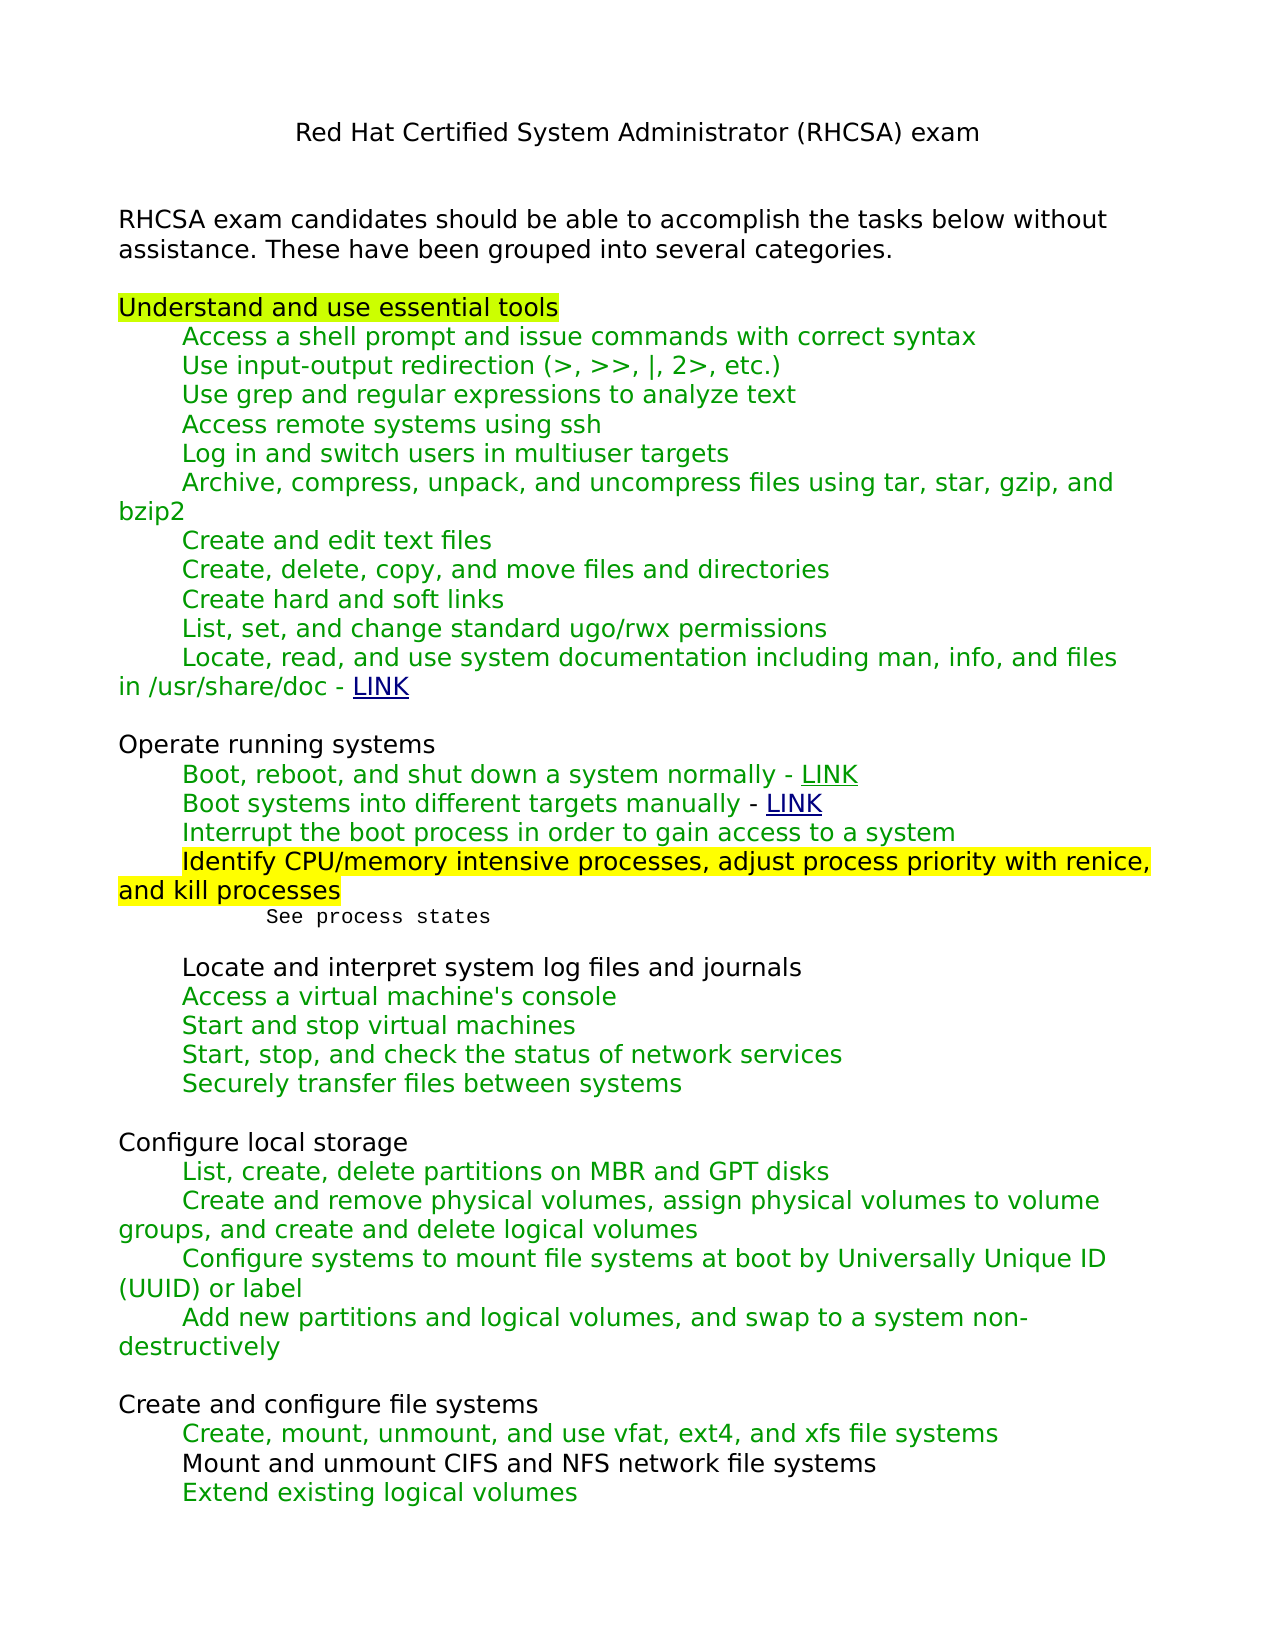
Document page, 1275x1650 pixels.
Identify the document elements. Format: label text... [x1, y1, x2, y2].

text Create and configure file systems [118, 1390, 1157, 1419]
text Boot, reboot, and shut down a system normally - LINK [118, 760, 1157, 789]
text Identify CPU/memory intensive processes, adjust process priority with renice, and kill processes [118, 847, 1157, 906]
text See process states [266, 906, 1157, 929]
text Access remote systems using ssh [118, 410, 1157, 439]
text Boot systems into different targets manually - LINK [118, 789, 1157, 818]
text Access a shell prompt and issue commands with correct syntax [118, 322, 1157, 351]
text Create and edit text files [118, 526, 1157, 556]
text Extend existing logical volumes [118, 1478, 1157, 1507]
text Create and remove physical volumes, assign physical volumes to volume groups, and create and delete logical volumes [118, 1186, 1157, 1244]
text List, set, and change standard ugo/rwx permissions [118, 614, 1157, 643]
text Securely transfer files between systems [118, 1069, 1157, 1099]
text Configure systems to mount file systems at boot by Universally Unique ID (UUID) or label [118, 1244, 1157, 1303]
text Configure local storage [118, 1128, 1157, 1157]
text Start and stop virtual machines [118, 1011, 1157, 1040]
text Archive, compress, unpack, and uncompress files using tar, star, gzip, and bzip2 [118, 468, 1157, 526]
text Mount and unmount CIFS and NFS network file systems [118, 1449, 1157, 1478]
text Use input-output redirection (>, >>, |, 2>, etc.) [118, 351, 1157, 381]
text Red Hat Certified System Administrator (RHCSA) exam [118, 118, 1157, 147]
text Start, stop, and check the status of network services [118, 1040, 1157, 1069]
text Operate running systems [118, 731, 1157, 760]
text Interrupt the boot process in order to gain access to a system [118, 818, 1157, 847]
text Use grep and regular expressions to analyze text [118, 381, 1157, 410]
text Add new partitions and logical volumes, and swap to a system non-destructively [118, 1303, 1157, 1361]
text Log in and switch users in multiuser targets [118, 439, 1157, 468]
text Locate, read, and use system documentation including man, info, and files in /usr/share/doc - LINK [118, 643, 1157, 701]
text Understand and use essential tools [118, 293, 1157, 322]
text RHCSA exam candidates should be able to accomplish the tasks below without assistance. These have been grouped into several categories. [118, 206, 1157, 264]
text Create, mount, unmount, and use vfat, ext4, and xfs file systems [118, 1419, 1157, 1449]
text Locate and interpret system log files and journals [118, 953, 1157, 982]
text Create hard and soft links [118, 585, 1157, 614]
text Access a virtual machine's console [118, 982, 1157, 1011]
text List, create, delete partitions on MBR and GPT disks [118, 1157, 1157, 1186]
text Create, delete, copy, and move files and directories [118, 556, 1157, 585]
